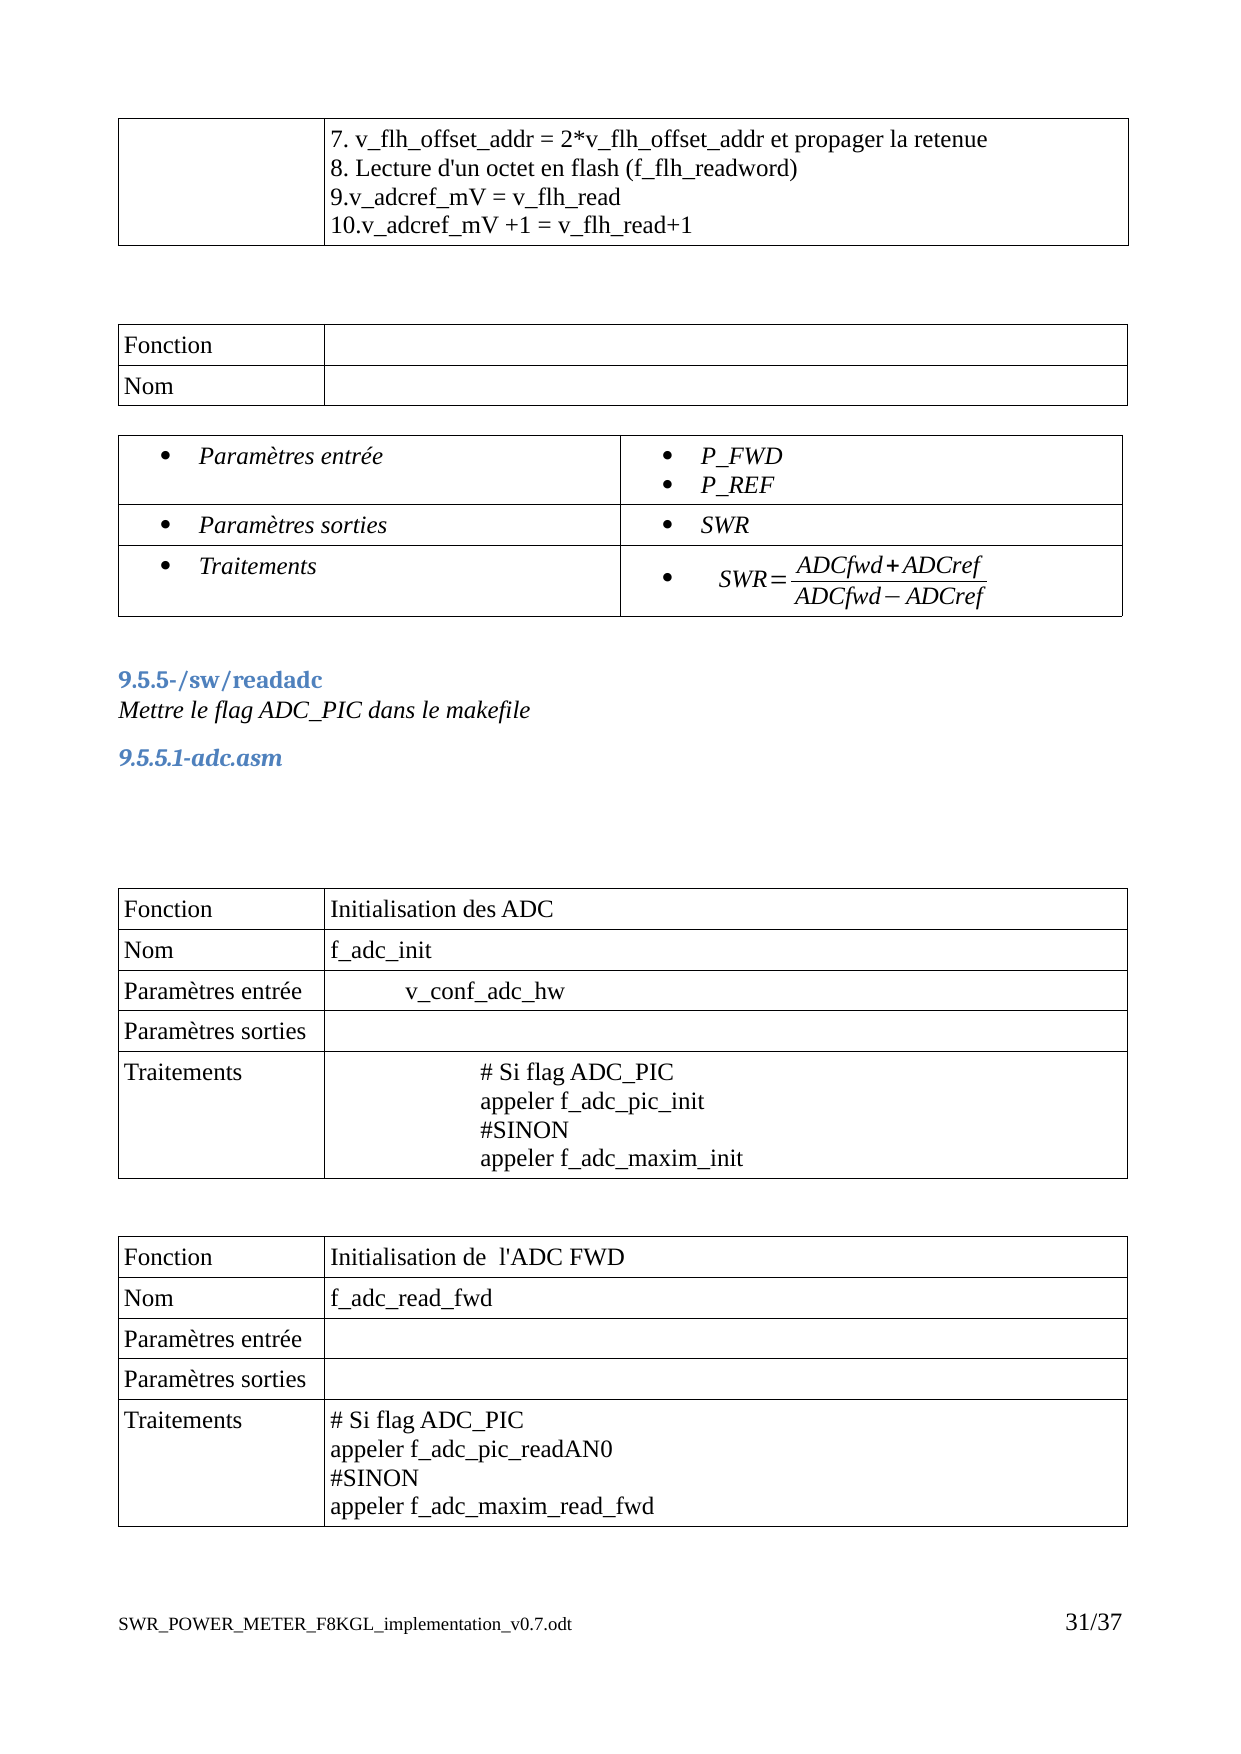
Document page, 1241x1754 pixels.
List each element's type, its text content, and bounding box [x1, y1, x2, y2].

table_cell # Si flag ADC_PIC appeler f_adc_pic_init #SINON appeler f_adc_maxim_init [325, 1052, 1127, 1178]
table_cell # Si flag ADC_PIC appeler f_adc_pic_readAN0 #SINON appeler f_adc_maxim_read_fwd [325, 1400, 1127, 1526]
table_cell [325, 1319, 1127, 1358]
table_cell Nom [119, 930, 324, 969]
table_cell Traitements [119, 1052, 324, 1178]
table_header [325, 325, 1127, 365]
table_cell Paramètres sorties [119, 1011, 324, 1051]
table_cell [621, 546, 1122, 616]
table_cell [119, 119, 324, 245]
table_header Initialisation des ADC [325, 889, 1127, 929]
table_cell 7. v_flh_offset_addr = 2*v_flh_offset_addr et propager la retenue 8. Lecture d'un octet en flash (f_flh_readword) 9.v_adcref_mV = v_flh_read 10.v_adcref_mV +1 = v_flh_read+1 [325, 119, 1128, 245]
table_cell Nom [119, 366, 324, 405]
table_cell Paramètres entrée [119, 971, 324, 1010]
table_header P_FWD P_REF [621, 436, 1122, 504]
subtitle 9.5.5-/sw/readadc [118, 666, 1122, 695]
table_header Initialisation de l'ADC FWD [325, 1237, 1127, 1277]
table_cell f_adc_read_fwd [325, 1278, 1127, 1317]
table_cell Traitements [119, 1400, 324, 1526]
table_cell Paramètres sorties [119, 505, 620, 545]
table_cell Nom [119, 1278, 324, 1317]
table_header Fonction [119, 325, 324, 365]
table_cell [325, 1011, 1127, 1051]
table_cell [325, 366, 1127, 405]
table_cell SWR [621, 505, 1122, 545]
table_cell Traitements [119, 546, 620, 616]
table_header Fonction [119, 1237, 324, 1277]
table_cell [325, 1359, 1127, 1399]
table_header Paramètres entrée [119, 436, 620, 504]
table_cell Paramètres entrée [119, 1319, 324, 1358]
text Mettre le flag ADC_PIC dans le makefile [118, 695, 1122, 723]
table_cell v_conf_adc_hw [325, 971, 1127, 1010]
table_cell f_adc_init [325, 930, 1127, 969]
table_cell Paramètres sorties [119, 1359, 324, 1399]
table_header Fonction [119, 889, 324, 929]
subtitle 9.5.5.1-adc.asm [118, 744, 1122, 773]
